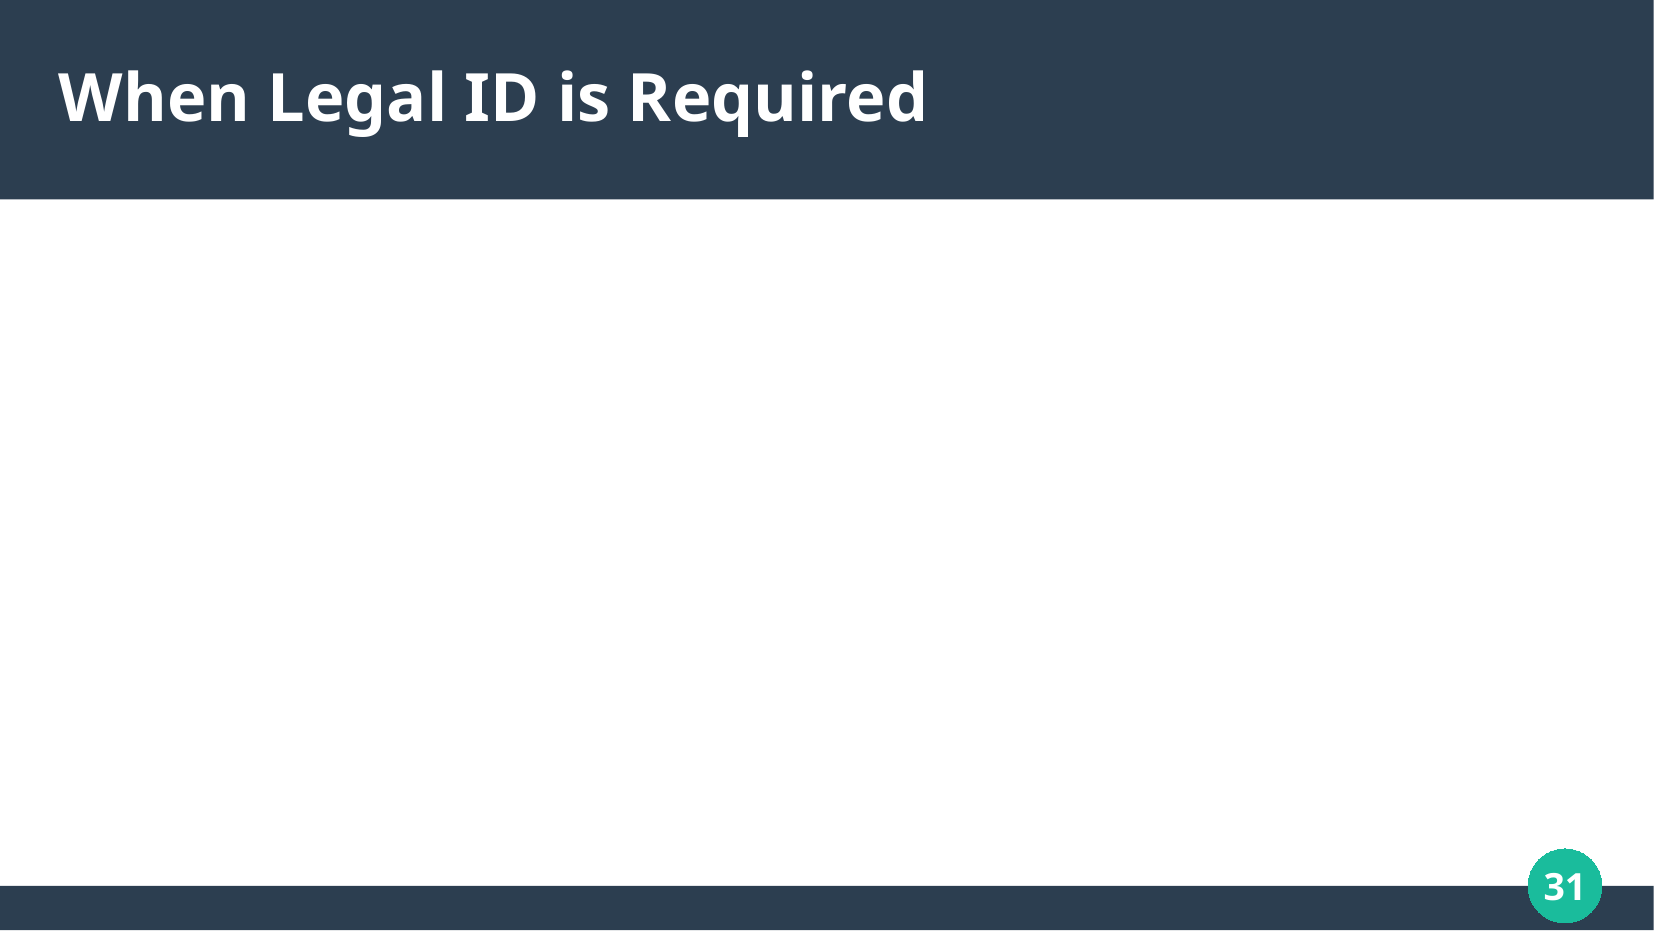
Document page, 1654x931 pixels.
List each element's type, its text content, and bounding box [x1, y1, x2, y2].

title When Legal ID is Required [59, 37, 1595, 155]
